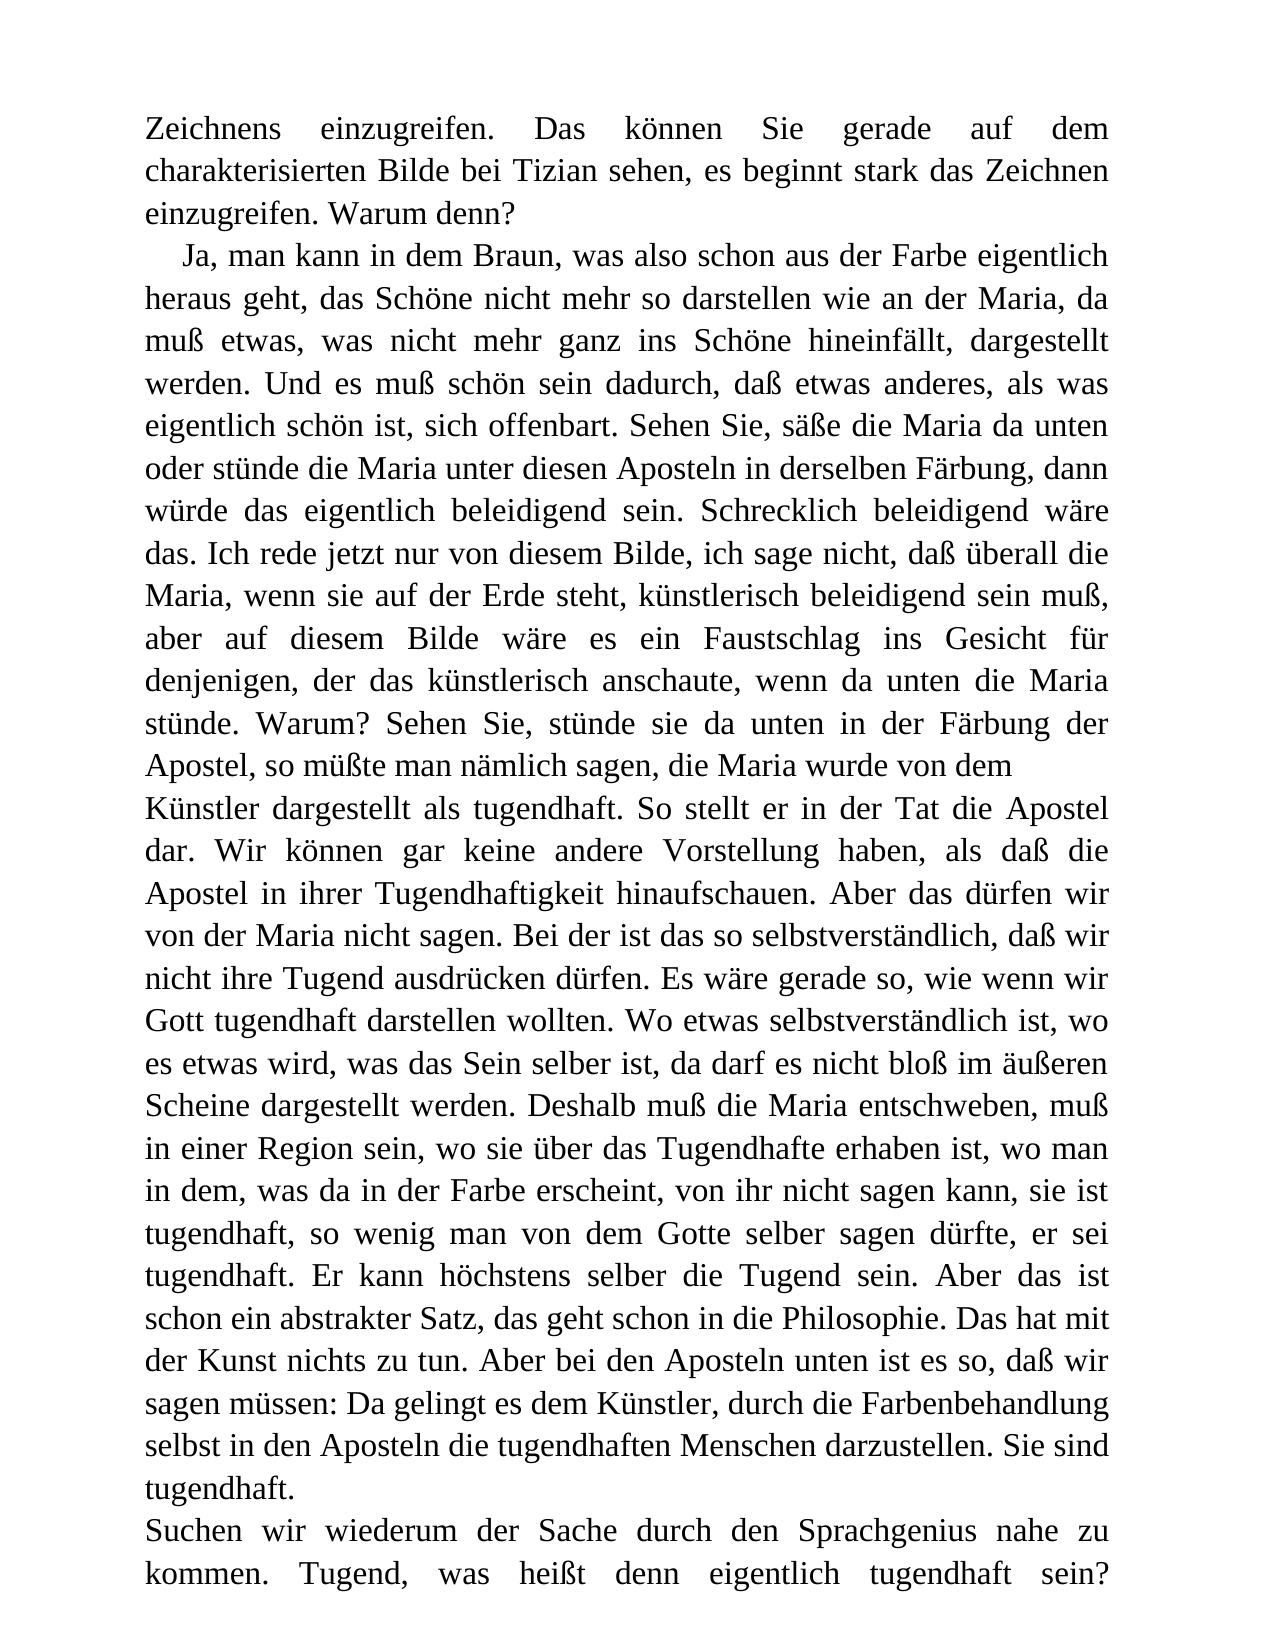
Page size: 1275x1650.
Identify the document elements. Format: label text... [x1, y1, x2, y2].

text Suchen wir wiederum der Sache durch den Sprachgenius nahe zu kommen. Tugend, was heißt denn eigentlich tugendhaft sein? [144, 1511, 1110, 1591]
text Zeichnens einzugreifen. Das können Sie gerade auf dem charakterisierten Bilde bei Tizian sehen, es beginnt stark das Zeichnen einzugreifen. Warum denn? [144, 108, 1110, 231]
text Ja, man kann in dem Braun, was also schon aus der Farbe eigentlich heraus geht, das Schöne nicht mehr so darstellen wie an der Maria, da muß etwas, was nicht mehr ganz ins Schöne hineinfällt, dargestellt werden. Und es muß schön sein dadurch, daß etwas anderes, als was eigentlich schön ist, sich offenbart. Sehen Sie, säße die Maria da unten oder stünde die Maria unter diesen Aposteln in derselben Färbung, dann würde das eigentlich beleidigend sein. Schrecklich beleidigend wäre das. Ich rede jetzt nur von diesem Bilde, ich sage nicht, daß überall die Maria, wenn sie auf der Erde steht, künstlerisch beleidigend sein muß, aber auf diesem Bilde wäre es ein Faustschlag ins Gesicht für denjenigen, der das künstlerisch anschaute, wenn da unten die Maria stünde. Warum? Sehen Sie, stünde sie da unten in der Färbung der Apostel, so müßte man nämlich sagen, die Maria wurde von dem [144, 236, 1110, 784]
text Künstler dargestellt als tugendhaft. So stellt er in der Tat die Apostel dar. Wir können gar keine andere Vorstellung haben, als daß die Apostel in ihrer Tugendhaftigkeit hinaufschauen. Aber das dürfen wir von der Maria nicht sagen. Bei der ist das so selbstverständlich, daß wir nicht ihre Tugend ausdrücken dürfen. Es wäre gerade so, wie wenn wir Gott tugendhaft darstellen wollten. Wo etwas selbstverständlich ist, wo es etwas wird, was das Sein selber ist, da darf es nicht bloß im äußeren Scheine dargestellt werden. Deshalb muß die Maria entschweben, muß in einer Region sein, wo sie über das Tugendhafte erhaben ist, wo man in dem, was da in der Farbe erscheint, von ihr nicht sagen kann, sie ist tugendhaft, so wenig man von dem Gotte selber sagen dürfte, er sei tugendhaft. Er kann höchstens selber die Tugend sein. Aber das ist schon ein abstrakter Satz, das geht schon in die Philosophie. Das hat mit der Kunst nichts zu tun. Aber bei den Aposteln unten ist es so, daß wir sagen müssen: Da gelingt es dem Künstler, durch die Farbenbehandlung selbst in den Aposteln die tugendhaften Menschen darzustellen. Sie sind tugendhaft. [144, 788, 1110, 1506]
